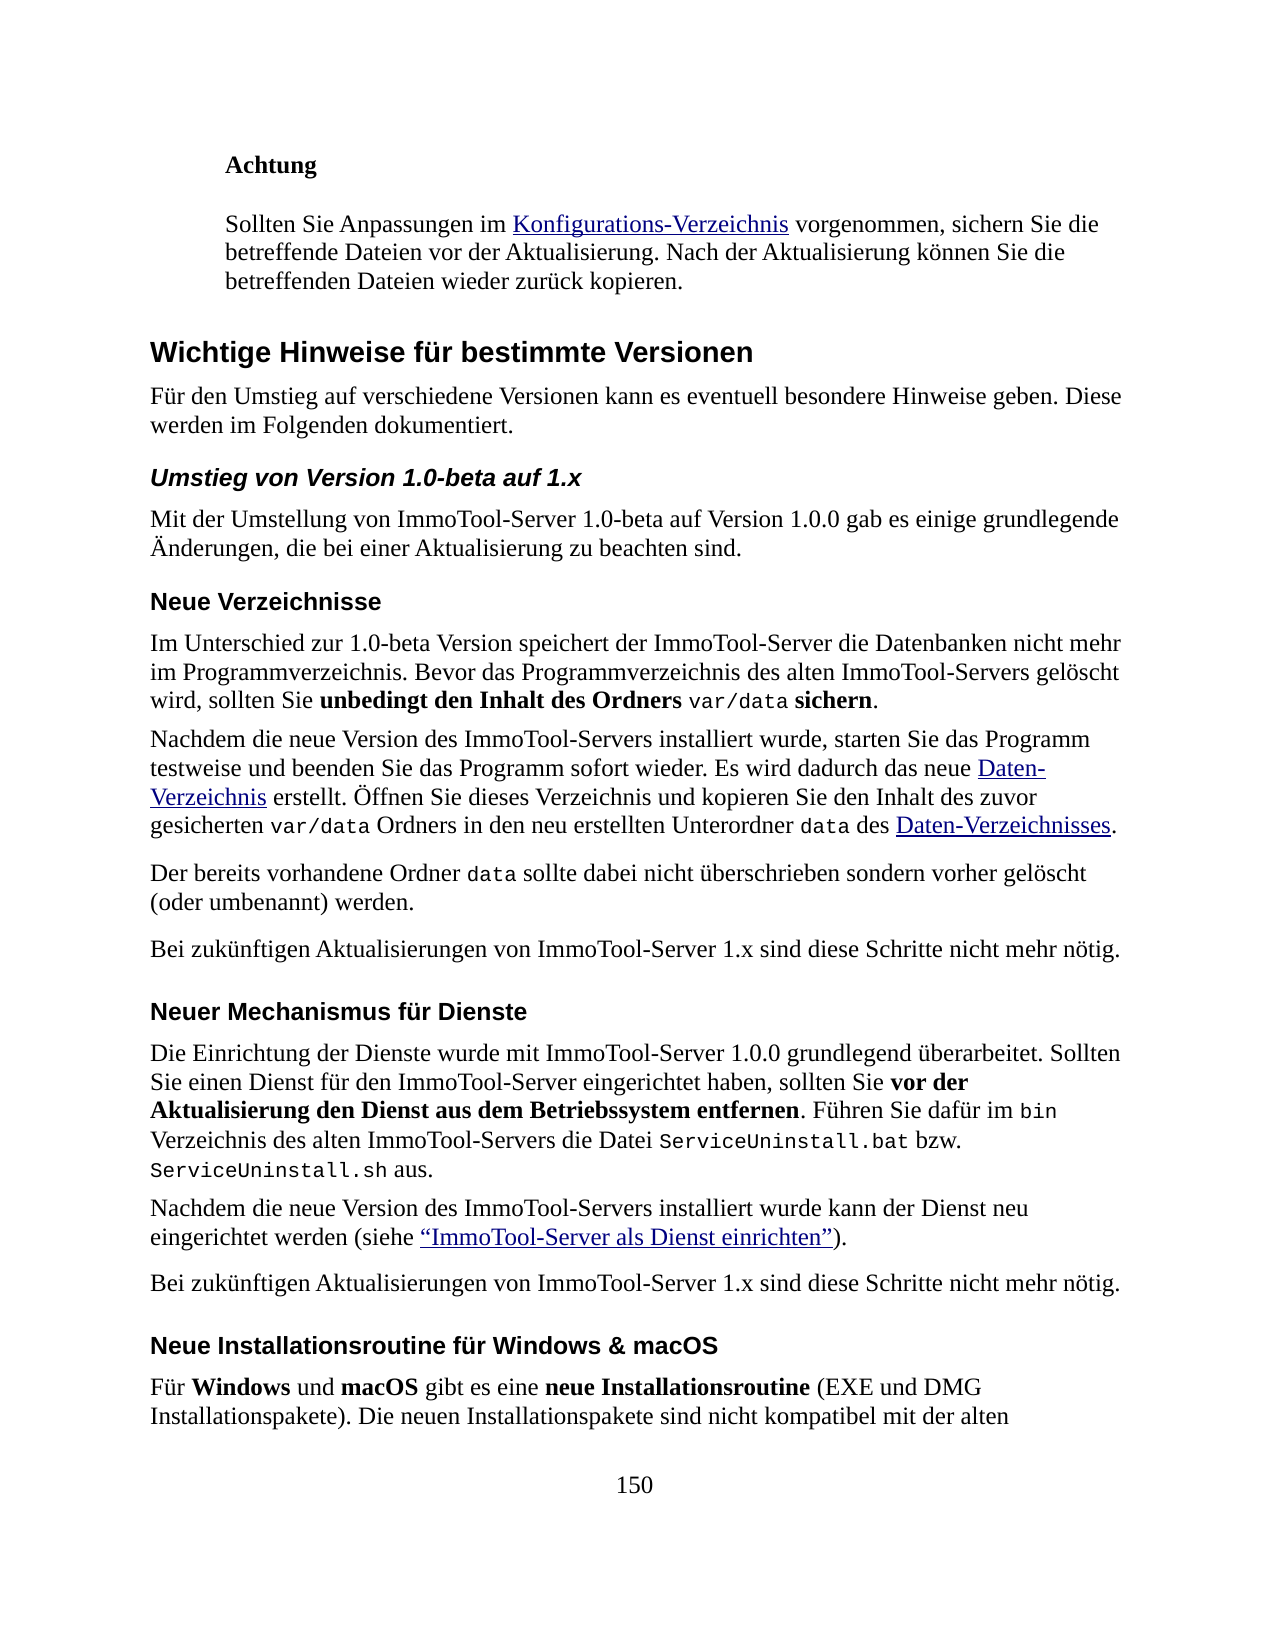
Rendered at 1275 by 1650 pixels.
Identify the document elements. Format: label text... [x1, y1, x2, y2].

text Die Einrichtung der Dienste wurde mit ImmoTool-Server 1.0.0 grundlegend überarbeitet. Sollten Sie einen Dienst für den ImmoTool-Server eingerichtet haben, sollten Sie vor der Aktualisierung den Dienst aus dem Betriebssystem entfernen. Führen Sie dafür im bin Verzeichnis des alten ImmoTool-Servers die Datei ServiceUninstall.bat bzw. ServiceUninstall.sh aus. [150, 1038, 1125, 1184]
subtitle Umstieg von Version 1.0-beta auf 1.x [150, 463, 1125, 492]
text Nachdem die neue Version des ImmoTool-Servers installiert wurde kann der Dienst neu eingerichtet werden (siehe “ImmoTool-Server als Dienst einrichten”). [150, 1193, 1125, 1251]
text Im Unterschied zur 1.0-beta Version speichert der ImmoTool-Server die Datenbanken nicht mehr im Programmverzeichnis. Bevor das Programmverzeichnis des alten ImmoTool-Servers gelöscht wird, sollten Sie unbedingt den Inhalt des Ordners var/data sichern. [150, 628, 1125, 715]
text Der bereits vorhandene Ordner data sollte dabei nicht überschrieben sondern vorher gelöscht (oder umbenannt) werden. [150, 858, 1125, 916]
text Sollten Sie Anpassungen im Konfigurations-Verzeichnis vorgenommen, sichern Sie die betreffende Dateien vor der Aktualisierung. Nach der Aktualisierung können Sie die betreffenden Dateien wieder zurück kopieren. [225, 209, 1125, 295]
text Für Windows und macOS gibt es eine neue Installationsroutine (EXE und DMG Installationspakete). Die neuen Installationspakete sind nicht kompatibel mit der alten [150, 1372, 1125, 1430]
text Nachdem die neue Version des ImmoTool-Servers installiert wurde, starten Sie das Programm testweise und beenden Sie das Programm sofort wieder. Es wird dadurch das neue Daten-Verzeichnis erstellt. Öffnen Sie dieses Verzeichnis und kopieren Sie den Inhalt des zuvor gesicherten var/data Ordners in den neu erstellten Unterordner data des Daten-Verzeichnisses. [150, 724, 1125, 840]
text Bei zukünftigen Aktualisierungen von ImmoTool-Server 1.x sind diese Schritte nicht mehr nötig. [150, 1268, 1125, 1297]
text Achtung [225, 150, 1125, 179]
text Mit der Umstellung von ImmoTool-Server 1.0-beta auf Version 1.0.0 gab es einige grundlegende Änderungen, die bei einer Aktualisierung zu beachten sind. [150, 504, 1125, 562]
subtitle Neue Verzeichnisse [150, 587, 1125, 616]
subtitle Neuer Mechanismus für Dienste [150, 997, 1125, 1025]
subtitle Neue Installationsroutine für Windows & macOS [150, 1331, 1125, 1360]
subtitle Wichtige Hinweise für bestimmte Versionen [150, 335, 1125, 368]
text Bei zukünftigen Aktualisierungen von ImmoTool-Server 1.x sind diese Schritte nicht mehr nötig. [150, 934, 1125, 963]
text Für den Umstieg auf verschiedene Versionen kann es eventuell besondere Hinweise geben. Diese werden im Folgenden dokumentiert. [150, 381, 1125, 438]
